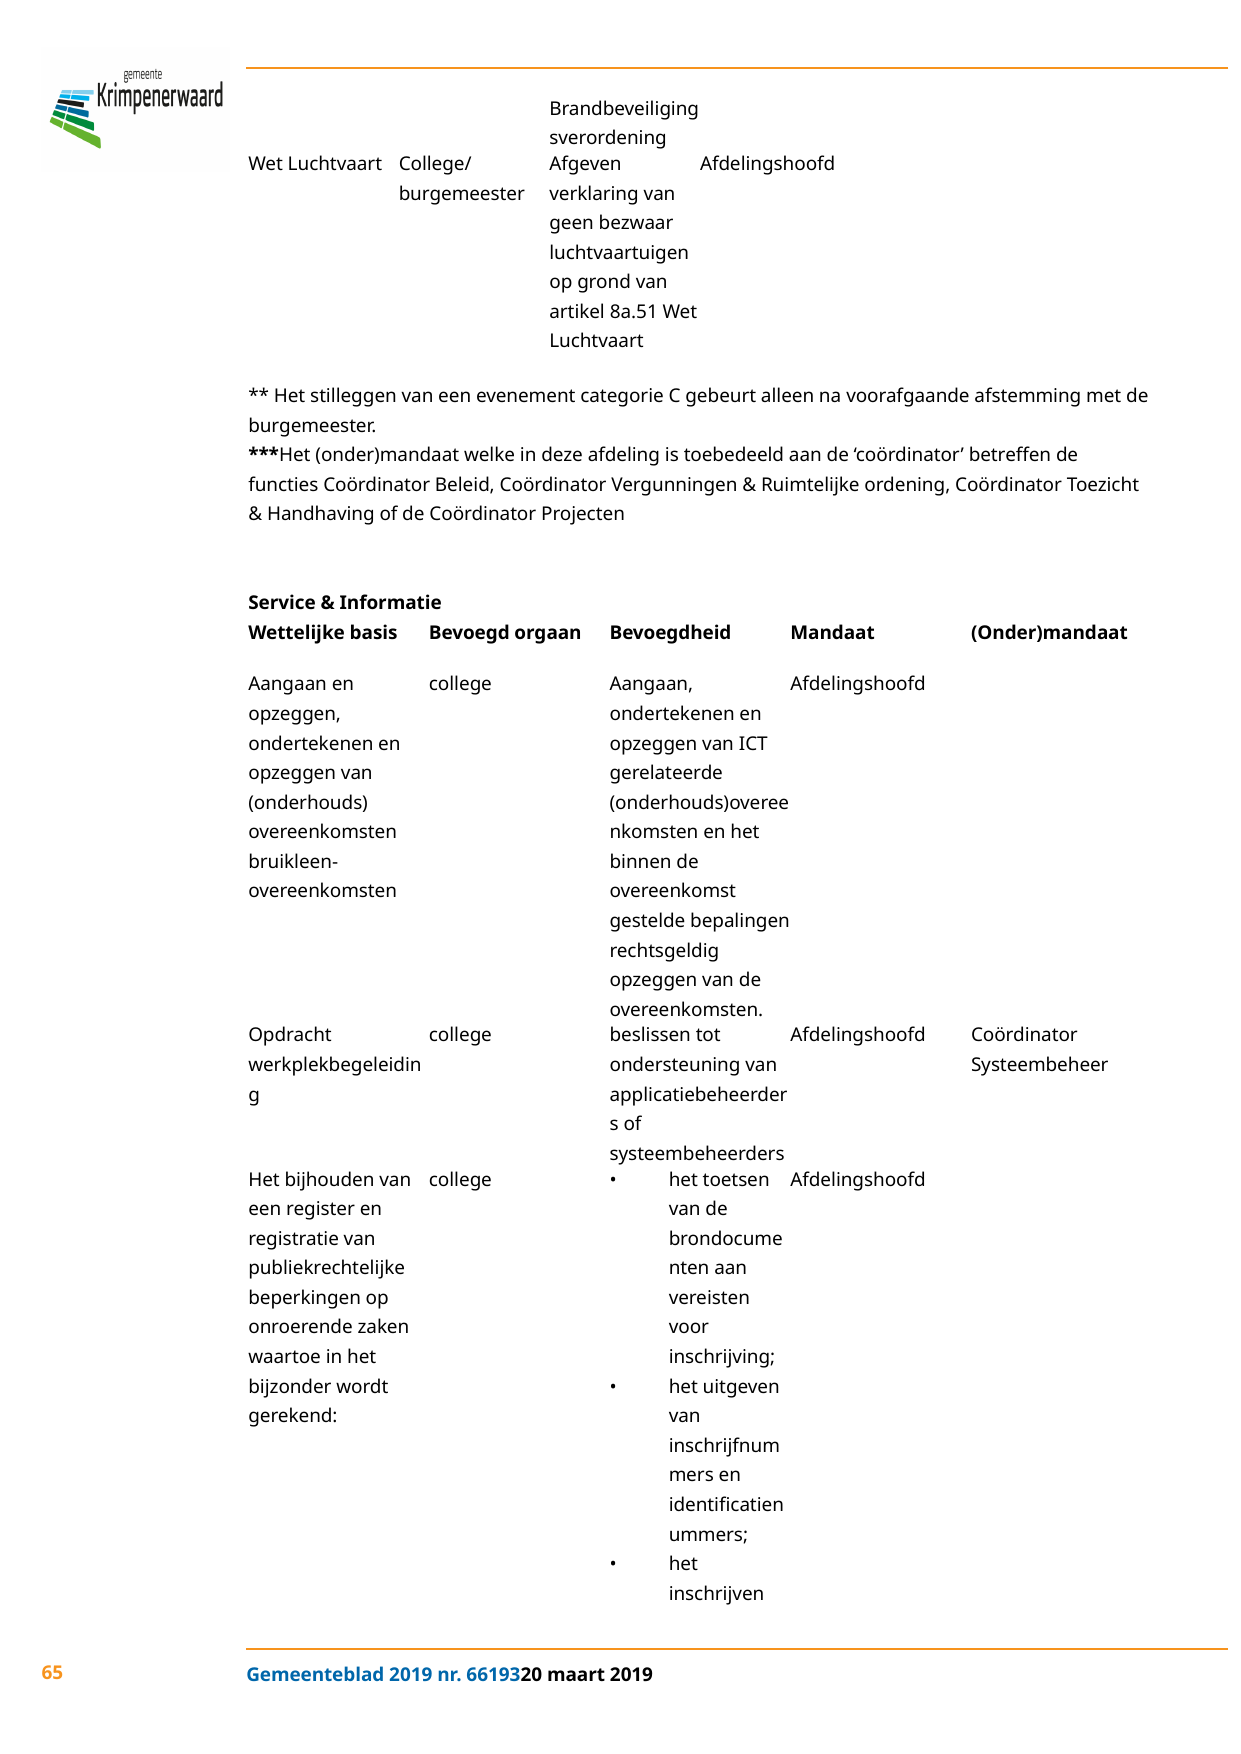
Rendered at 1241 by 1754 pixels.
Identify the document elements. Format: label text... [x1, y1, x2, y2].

table_cell beslissen tot ondersteuning van applicatiebeheerders of systeembeheerders [609, 1022, 790, 1166]
table_cell [971, 1166, 1152, 1606]
table_cell Brandbeveiligingsverordening [549, 95, 700, 150]
table_cell het toetsen van de brondocumenten aan vereisten voor inschrijving; het uitgeven van inschrijfnummers en identificatienummers; het inschrijven [609, 1166, 790, 1606]
table_cell Coördinator Systeembeheer [971, 1022, 1152, 1166]
table_header Bevoegdheid [609, 619, 790, 645]
text Service & Informatie [248, 589, 1152, 615]
table_cell [850, 150, 1001, 353]
table_cell [248, 353, 398, 379]
text ***Het (onder)mandaat welke in deze afdeling is toebedeeld aan de ‘coördinator’ betreffen de functies Coördinator Beleid, Coördinator Vergunningen & Ruimtelijke ordening, Coördinator Toezicht & Handhaving of de Coördinator Projecten [248, 441, 1152, 526]
table_cell Aangaan, ondertekenen en opzeggen van ICT gerelateerde (onderhouds)overeenkomsten en het binnen de overeenkomst gestelde bepalingen rechtsgeldig opzeggen van de overeenkomsten. [609, 671, 790, 1022]
table_cell [1001, 353, 1152, 379]
table_cell Wet Luchtvaart [248, 150, 398, 353]
table_cell Aangaan en opzeggen, ondertekenen en opzeggen van (onderhouds) overeenkomsten bruikleen-overeenkomsten [248, 671, 429, 1022]
table_cell Afdelingshoofd [790, 671, 971, 1022]
picture [41, 47, 231, 172]
table_cell [429, 645, 609, 671]
table_cell Het bijhouden van een register en registratie van publiekrechtelijke beperkingen op onroerende zaken waartoe in het bijzonder wordt gerekend: [248, 1166, 429, 1606]
table_cell [971, 645, 1152, 671]
table_cell [700, 353, 850, 379]
table_cell Afdelingshoofd [790, 1166, 971, 1606]
table_cell Afgeven verklaring van geen bezwaar luchtvaartuigen op grond van artikel 8a.51 Wet Luchtvaart [549, 150, 700, 353]
table_cell college [429, 671, 609, 1022]
table_cell [399, 95, 549, 150]
table_cell [399, 353, 549, 379]
table_header (Onder)mandaat [971, 619, 1152, 645]
table_cell [700, 95, 850, 150]
table_header Wettelijke basis [248, 619, 429, 645]
table_header Bevoegd orgaan [429, 619, 609, 645]
text ** Het stilleggen van een evenement categorie C gebeurt alleen na voorafgaande afstemming met de burgemeester. [248, 382, 1152, 438]
table_cell [850, 353, 1001, 379]
table_cell [248, 645, 429, 671]
table_cell College/ burgemeester [399, 150, 549, 353]
table_cell [248, 95, 398, 150]
table_cell college [429, 1166, 609, 1606]
table_cell college [429, 1022, 609, 1166]
table_cell [850, 95, 1001, 150]
table_cell Afdelingshoofd [790, 1022, 971, 1166]
table_cell [609, 645, 790, 671]
table_cell Opdracht werkplekbegeleiding [248, 1022, 429, 1166]
table_cell [549, 353, 700, 379]
table_cell [971, 671, 1152, 1022]
table_cell [790, 645, 971, 671]
table_cell Afdelingshoofd [700, 150, 850, 353]
table_header Mandaat [790, 619, 971, 645]
